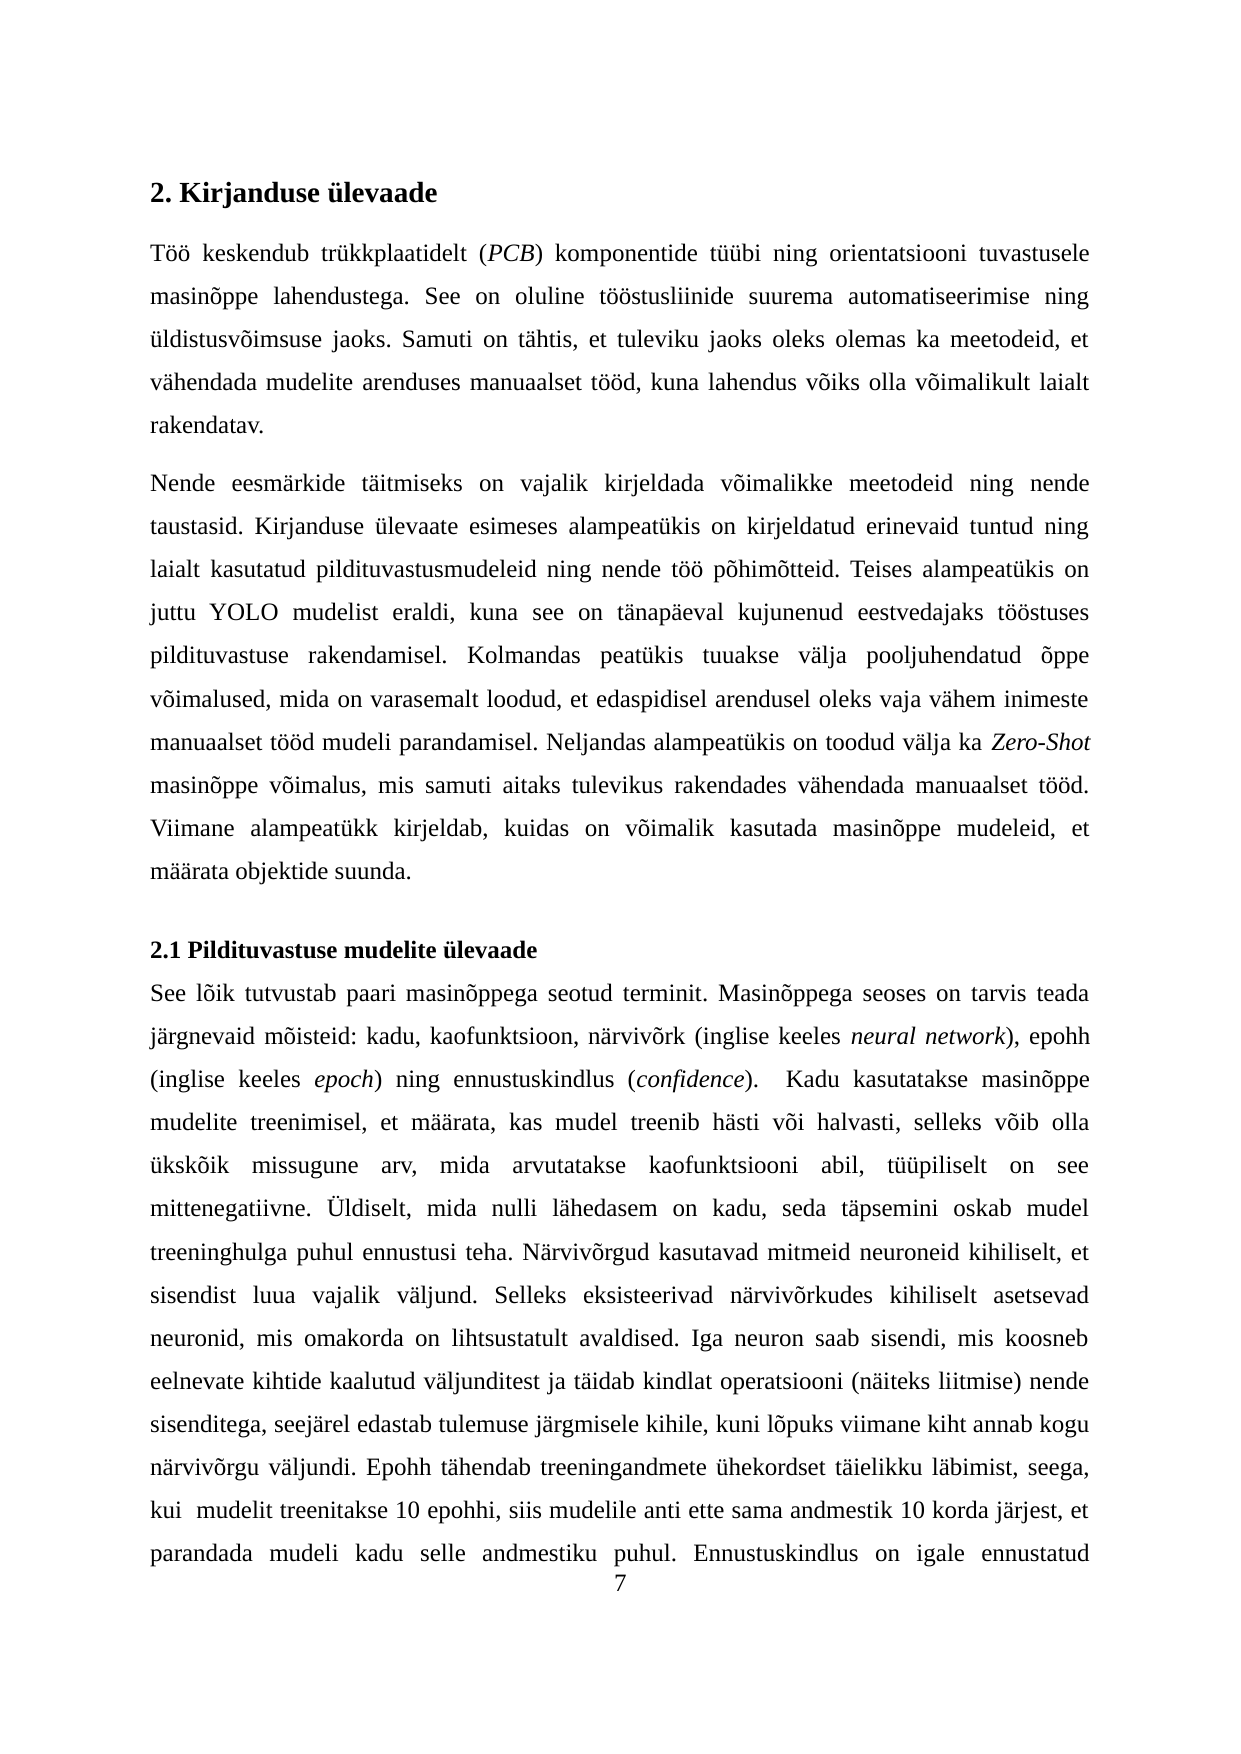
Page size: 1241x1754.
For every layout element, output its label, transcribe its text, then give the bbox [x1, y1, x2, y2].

text See lõik tutvustab paari masinõppega seotud terminit. Masinõppega seoses on tarvis teada järgnevaid mõisteid: kadu, kaofunktsioon, närvivõrk (inglise keeles neural network), epohh (inglise keeles epoch) ning ennustuskindlus (confidence). Kadu kasutatakse masinõppe mudelite treenimisel, et määrata, kas mudel treenib hästi või halvasti, selleks võib olla ükskõik missugune arv, mida arvutatakse kaofunktsiooni abil, tüüpiliselt on see mittenegatiivne. Üldiselt, mida nulli lähedasem on kadu, seda täpsemini oskab mudel treeninghulga puhul ennustusi teha. Närvivõrgud kasutavad mitmeid neuroneid kihiliselt, et sisendist luua vajalik väljund. Selleks eksisteerivad närvivõrkudes kihiliselt asetsevad neuronid, mis omakorda on lihtsustatult avaldised. Iga neuron saab sisendi, mis koosneb eelnevate kihtide kaalutud väljunditest ja täidab kindlat operatsiooni (näiteks liitmise) nende sisenditega, seejärel edastab tulemuse järgmisele kihile, kuni lõpuks viimane kiht annab kogu närvivõrgu väljundi. Epohh tähendab treeningandmete ühekordset täielikku läbimist, seega, kui mudelit treenitakse 10 epohhi, siis mudelile anti ette sama andmestik 10 korda järjest, et parandada mudeli kadu selle andmestiku puhul. Ennustuskindlus on igale ennustatud [150, 978, 1090, 1567]
text Töö keskendub trükkplaatidelt (PCB) komponentide tüübi ning orientatsiooni tuvastusele masinõppe lahendustega. See on oluline tööstusliinide suurema automatiseerimise ning üldistusvõimsuse jaoks. Samuti on tähtis, et tuleviku jaoks oleks olemas ka meetodeid, et vähendada mudelite arenduses manuaalset tööd, kuna lahendus võiks olla võimalikult laialt rakendatav. [150, 238, 1090, 439]
text Nende eesmärkide täitmiseks on vajalik kirjeldada võimalikke meetodeid ning nende taustasid. Kirjanduse ülevaate esimeses alampeatükis on kirjeldatud erinevaid tuntud ning laialt kasutatud pildituvastusmudeleid ning nende töö põhimõtteid. Teises alampeatükis on juttu YOLO mudelist eraldi, kuna see on tänapäeval kujunenud eestvedajaks tööstuses pildituvastuse rakendamisel. Kolmandas peatükis tuuakse välja pooljuhendatud õppe võimalused, mida on varasemalt loodud, et edaspidisel arendusel oleks vaja vähem inimeste manuaalset tööd mudeli parandamisel. Neljandas alampeatükis on toodud välja ka Zero-Shot masinõppe võimalus, mis samuti aitaks tulevikus rakendades vähendada manuaalset tööd. Viimane alampeatükk kirjeldab, kuidas on võimalik kasutada masinõppe mudeleid, et määrata objektide suunda. [150, 468, 1090, 885]
subtitle 2.1 Pildituvastuse mudelite ülevaade [150, 935, 1090, 963]
subtitle 2. Kirjanduse ülevaade [150, 175, 1090, 208]
